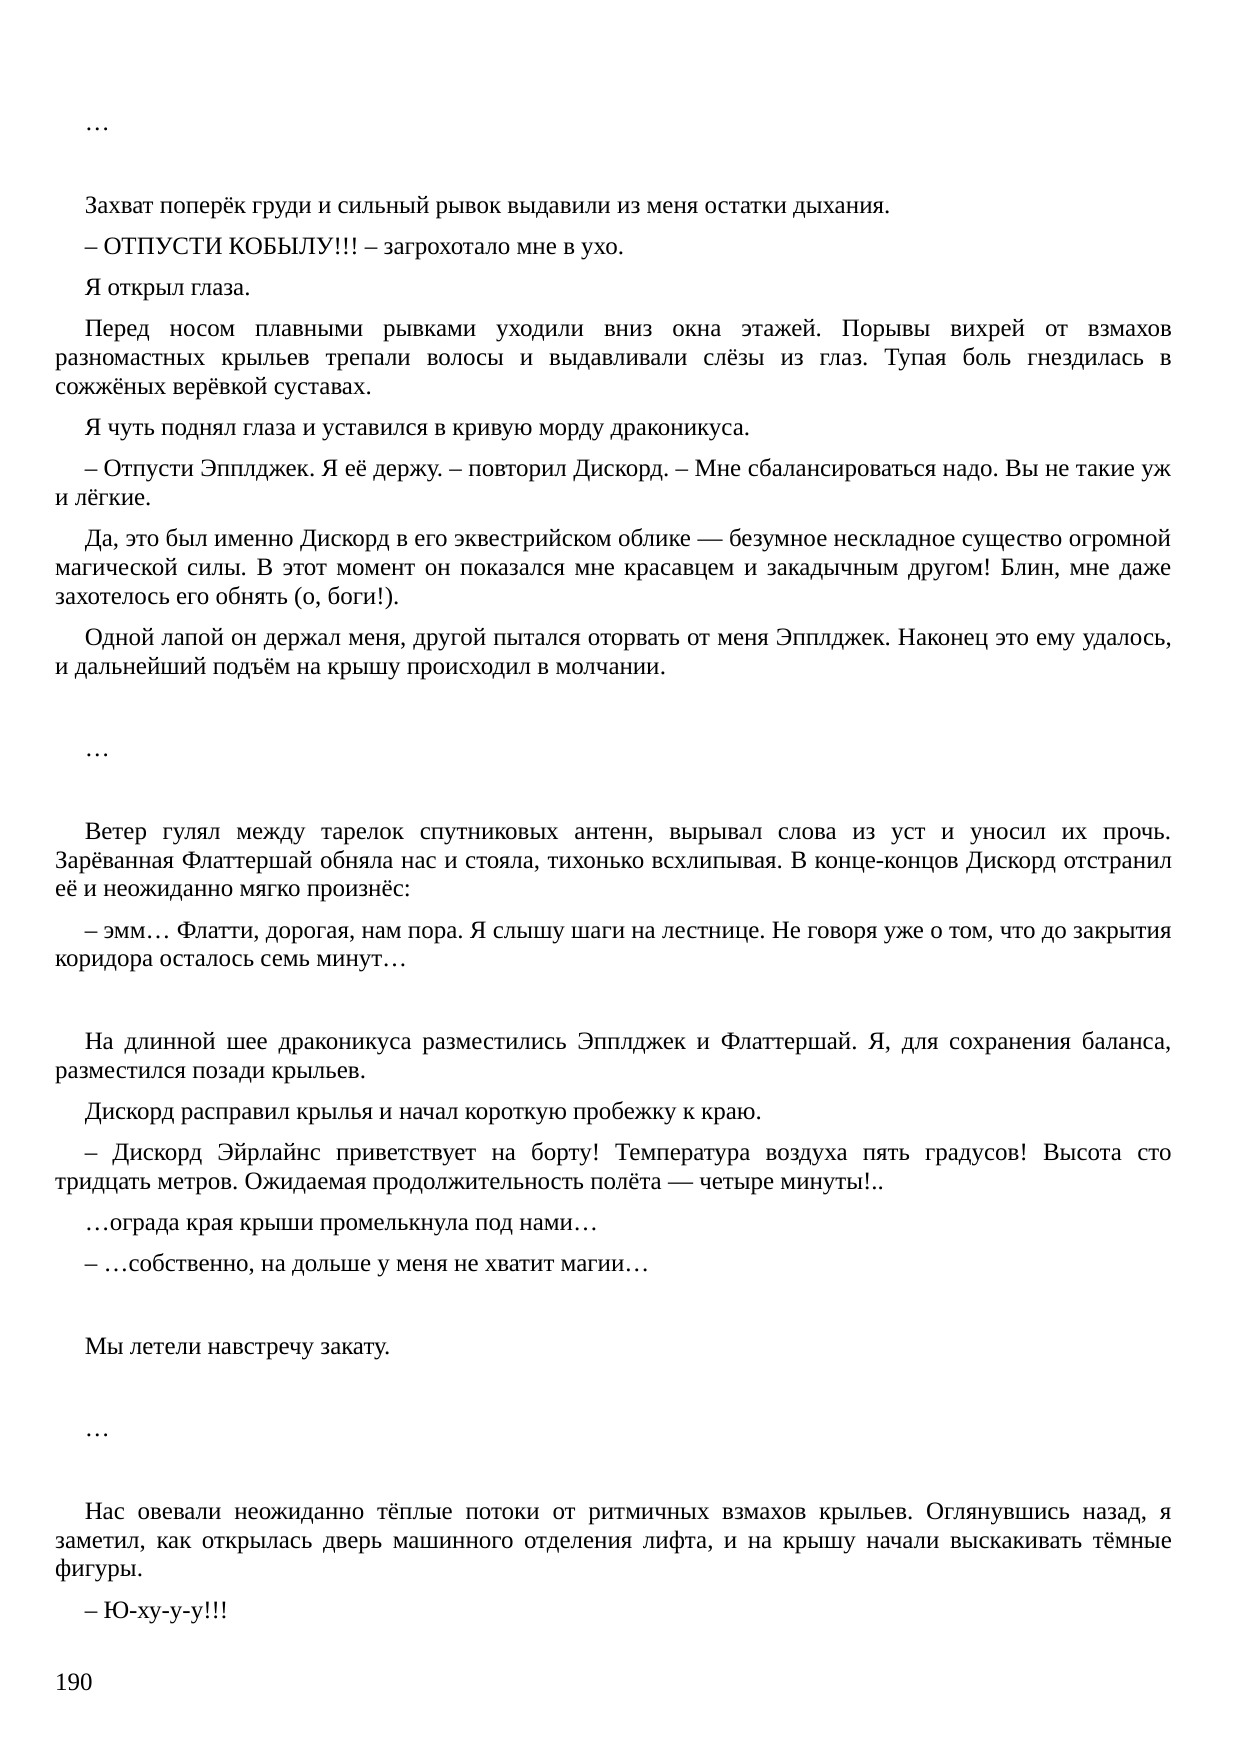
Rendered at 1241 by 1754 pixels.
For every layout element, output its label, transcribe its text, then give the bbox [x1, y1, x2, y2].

text Я чуть поднял глаза и уставился в кривую морду драконикуса. [55, 412, 1173, 441]
text – эмм… Флатти, дорогая, нам пора. Я слышу шаги на лестнице. Не говоря уже о том, что до закрытия коридора осталось семь минут… [55, 915, 1173, 972]
text Перед носом плавными рывками уходили вниз окна этажей. Порывы вихрей от взмахов разномастных крыльев трепали волосы и выдавливали слёзы из глаз. Тупая боль гнездилась в сожжёных верёвкой суставах. [55, 313, 1173, 400]
text – …собственно, на дольше у меня не хватит магии… [55, 1248, 1173, 1277]
text – Отпусти Эпплджек. Я её держу. – повторил Дискорд. – Мне сбалансироваться надо. Вы не такие уж и лёгкие. [55, 453, 1173, 511]
text … [55, 733, 1173, 762]
text Захват поперёк груди и сильный рывок выдавили из меня остатки дыхания. [55, 190, 1173, 218]
text На длинной шее драконикуса разместились Эпплджек и Флаттершай. Я, для сохранения баланса, разместился позади крыльев. [55, 1026, 1173, 1083]
text … [55, 107, 1173, 136]
text …ограда края крыши промелькнула под нами… [55, 1207, 1173, 1236]
text Мы летели навстречу закату. [55, 1331, 1173, 1360]
text Да, это был именно Дискорд в его эквестрийском облике — безумное нескладное существо огромной магической силы. В этот момент он показался мне красавцем и закадычным другом! Блин, мне даже захотелось его обнять (о, боги!). [55, 523, 1173, 610]
text – Ю-ху-у-у!!! [55, 1595, 1173, 1623]
text Одной лапой он держал меня, другой пытался оторвать от меня Эпплджек. Наконец это ему удалось, и дальнейший подъём на крышу происходил в молчании. [55, 622, 1173, 680]
text Ветер гулял между тарелок спутниковых антенн, вырывал слова из уст и уносил их прочь. Зарёванная Флаттершай обняла нас и стояла, тихонько всхлипывая. В конце-концов Дискорд отстранил её и неожиданно мягко произнёс: [55, 816, 1173, 902]
text Я открыл глаза. [55, 272, 1173, 301]
text – ОТПУСТИ КОБЫЛУ!!! – загрохотало мне в ухо. [55, 231, 1173, 260]
text Нас овевали неожиданно тёплые потоки от ритмичных взмахов крыльев. Оглянувшись назад, я заметил, как открылась дверь машинного отделения лифта, и на крышу начали выскакивать тёмные фигуры. [55, 1496, 1173, 1582]
text … [55, 1413, 1173, 1442]
text – Дискорд Эйрлайнс приветствует на борту! Температура воздуха пять градусов! Высота сто тридцать метров. Ожидаемая продолжительность полёта — четыре минуты!.. [55, 1137, 1173, 1195]
text Дискорд расправил крылья и начал короткую пробежку к краю. [55, 1096, 1173, 1125]
